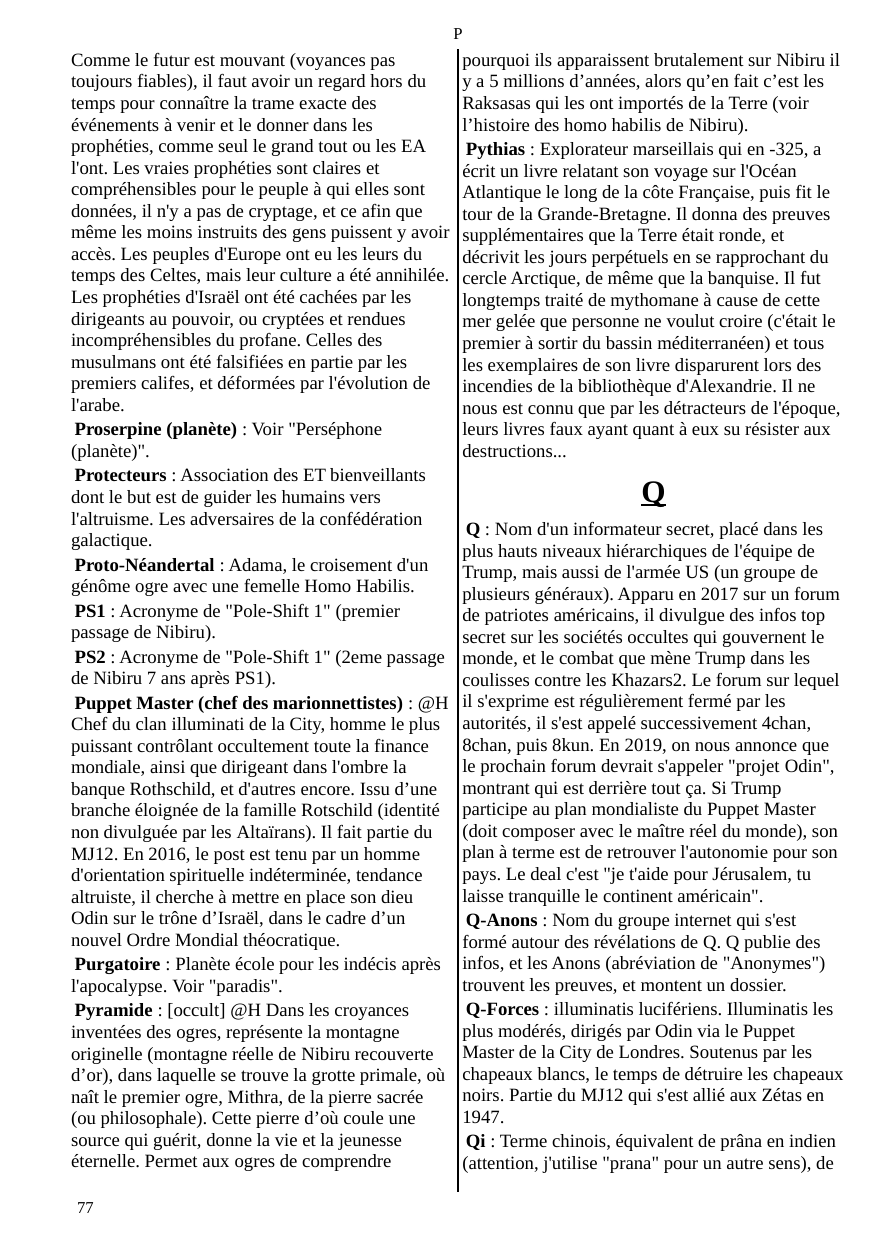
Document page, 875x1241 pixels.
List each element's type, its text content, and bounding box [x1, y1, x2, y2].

text Puppet Master (chef des marionnettistes) : @H Chef du clan illuminati de la City, homme le plus puissant contrôlant occultement toute la finance mondiale, ainsi que dirigeant dans l'ombre la banque Rothschild, et d'autres encore. Issu d’une branche éloignée de la famille Rotschild (identité non divulguée par les Altaïrans). Il fait partie du MJ12. En 2016, le post est tenu par un homme d'orientation spirituelle indéterminée, tendance altruiste, il cherche à mettre en place son dieu Odin sur le trône d’Israël, dans le cadre d’un nouvel Ordre Mondial théocratique. [71, 692, 453, 950]
text Proserpine (planète) : Voir "Perséphone (planète)". [71, 418, 453, 461]
text PS2 : Acronyme de "Pole-Shift 1" (2eme passage de Nibiru 7 ans après PS1). [71, 646, 453, 689]
text Pyramide : [occult] @H Dans les croyances inventées des ogres, représente la montagne originelle (montagne réelle de Nibiru recouverte d’or), dans laquelle se trouve la grotte primale, où naît le premier ogre, Mithra, de la pierre sacrée (ou philosophale). Cette pierre d’où coule une source qui guérit, donne la vie et la jeunesse éternelle. Permet aux ogres de comprendre [71, 999, 453, 1172]
text Proto-Néandertal : Adama, le croisement d'un génôme ogre avec une femelle Homo Habilis. [71, 553, 453, 597]
text Protecteurs : Association des ET bienveillants dont le but est de guider les humains vers l'altruisme. Les adversaires de la confédération galactique. [71, 464, 453, 551]
text Q-Forces : illuminatis lucifériens. Illuminatis les plus modérés, dirigés par Odin via le Puppet Master de la City de Londres. Soutenus par les chapeaux blancs, le temps de détruire les chapeaux noirs. Partie du MJ12 qui s'est allié aux Zétas en 1947. [462, 998, 844, 1127]
text pourquoi ils apparaissent brutalement sur Nibiru il y a 5 millions d’années, alors qu’en fait c’est les Raksasas qui les ont importés de la Terre (voir l’histoire des homo habilis de Nibiru). [462, 49, 844, 135]
text Qi : Terme chinois, équivalent de prâna en indien (attention, j'utilise "prana" pour un autre sens), de [462, 1130, 844, 1173]
text Q-Anons : Nom du groupe internet qui s'est formé autour des révélations de Q. Q publie des infos, et les Anons (abréviation de "Anonymes") trouvent les preuves, et montent un dossier. [462, 909, 844, 995]
text Q : Nom d'un informateur secret, placé dans les plus hauts niveaux hiérarchiques de l'équipe de Trump, mais aussi de l'armée US (un groupe de plusieurs généraux). Apparu en 2017 sur un forum de patriotes américains, il divulgue des infos top secret sur les sociétés occultes qui gouvernent le monde, et le combat que mène Trump dans les coulisses contre les Khazars2. Le forum sur lequel il s'exprime est régulièrement fermé par les autorités, il s'est appelé successivement 4chan, 8chan, puis 8kun. En 2019, on nous annonce que le prochain forum devrait s'appeler "projet Odin", montrant qui est derrière tout ça. Si Trump participe au plan mondialiste du Puppet Master (doit composer avec le maître réel du monde), son plan à terme est de retrouver l'autonomie pour son pays. Le deal c'est "je t'aide pour Jérusalem, tu laisse tranquille le continent américain". [462, 518, 844, 906]
text Pythias : Explorateur marseillais qui en -325, a écrit un livre relatant son voyage sur l'Océan Atlantique le long de la côte Française, puis fit le tour de la Grande-Bretagne. Il donna des preuves supplémentaires que la Terre était ronde, et décrivit les jours perpétuels en se rapprochant du cercle Arctique, de même que la banquise. Il fut longtemps traité de mythomane à cause de cette mer gelée que personne ne voulut croire (c'était le premier à sortir du bassin méditerranéen) et tous les exemplaires de son livre disparurent lors des incendies de la bibliothèque d'Alexandrie. Il ne nous est connu que par les détracteurs de l'époque, leurs livres faux ayant quant à eux su résister aux destructions... [462, 138, 844, 461]
text Purgatoire : Planète école pour les indécis après l'apocalypse. Voir "paradis". [71, 953, 453, 996]
text PS1 : Acronyme de "Pole-Shift 1" (premier passage de Nibiru). [71, 599, 453, 643]
subtitle Q [462, 473, 844, 509]
text Comme le futur est mouvant (voyances pas toujours fiables), il faut avoir un regard hors du temps pour connaître la trame exacte des événements à venir et le donner dans les prophéties, comme seul le grand tout ou les EA l'ont. Les vraies prophéties sont claires et compréhensibles pour le peuple à qui elles sont données, il n'y a pas de cryptage, et ce afin que même les moins instruits des gens puissent y avoir accès. Les peuples d'Europe ont eu les leurs du temps des Celtes, mais leur culture a été annihilée. Les prophéties d'Israël ont été cachées par les dirigeants au pouvoir, ou cryptées et rendues incompréhensibles du profane. Celles des musulmans ont été falsifiées en partie par les premiers califes, et déformées par l'évolution de l'arabe. [71, 49, 453, 415]
